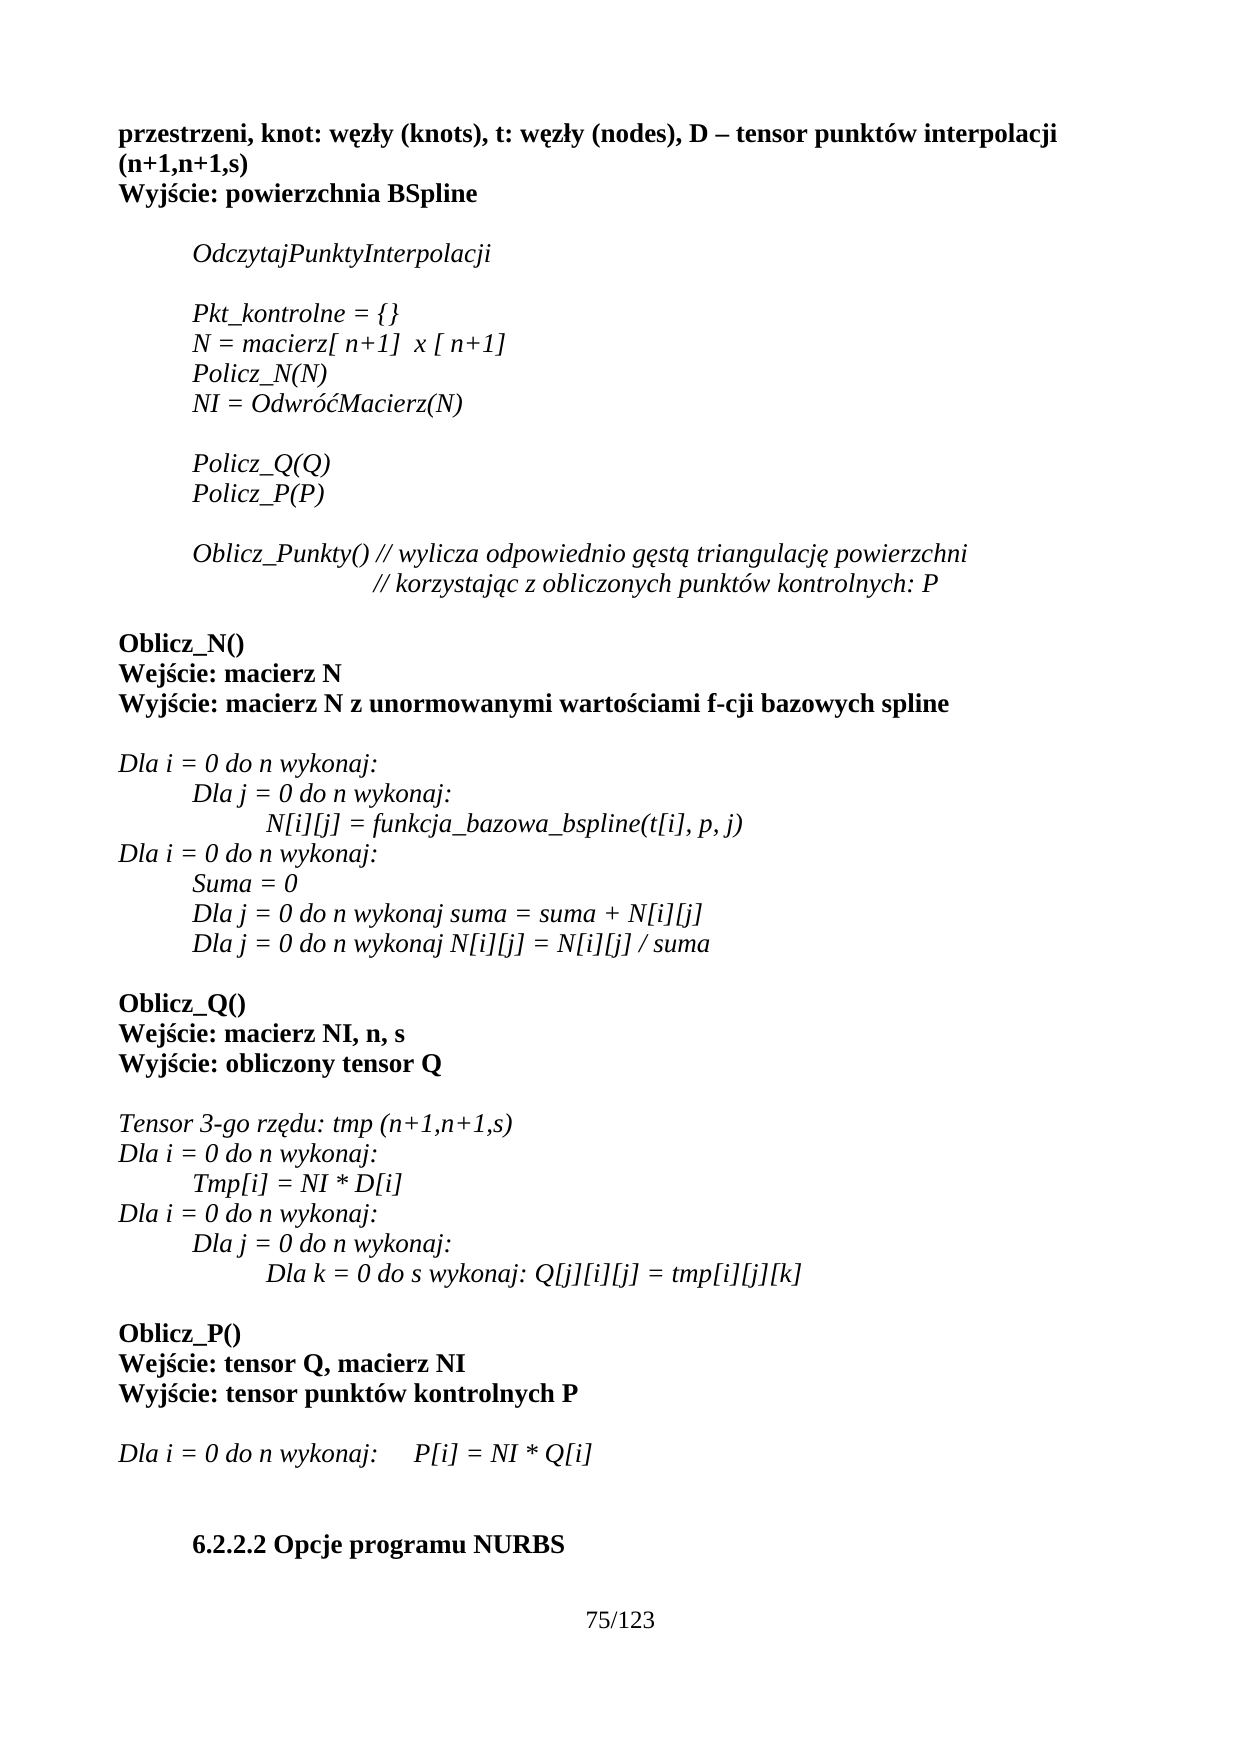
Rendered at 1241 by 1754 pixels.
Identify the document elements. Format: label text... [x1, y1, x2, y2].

text Dla i = 0 do n wykonaj: [118, 838, 1122, 868]
text Tmp[i] = NI * D[i] [118, 1168, 1122, 1198]
text NI = OdwróćMacierz(N) [118, 388, 1122, 418]
text Suma = 0 [118, 868, 1122, 898]
text Dla k = 0 do s wykonaj: Q[j][i][j] = tmp[i][j][k] [192, 1258, 1122, 1288]
text Tensor 3-go rzędu: tmp (n+1,n+1,s) [118, 1108, 1122, 1138]
text Dla i = 0 do n wykonaj: [118, 748, 1122, 778]
text N = macierz[ n+1] x [ n+1] [118, 328, 1122, 358]
text Wejście: macierz N [118, 658, 1122, 688]
text 6.2.2.2 Opcje programu NURBS [118, 1529, 1122, 1559]
text Dla j = 0 do n wykonaj: [118, 778, 1122, 808]
text Dla i = 0 do n wykonaj: [118, 1198, 1122, 1228]
text Policz_N(N) [118, 358, 1122, 388]
text Wyjście: powierzchnia BSpline [118, 178, 1122, 208]
text Wyjście: tensor punktów kontrolnych P [118, 1378, 1122, 1408]
text Dla j = 0 do n wykonaj: [118, 1228, 1122, 1258]
text N[i][j] = funkcja_bazowa_bspline(t[i], p, j) [118, 808, 1122, 838]
text (n+1,n+1,s) [118, 148, 1122, 178]
text Policz_Q(Q) [118, 448, 1122, 478]
text Dla j = 0 do n wykonaj suma = suma + N[i][j] [118, 898, 1122, 928]
text przestrzeni, knot: węzły (knots), t: węzły (nodes), D – tensor punktów interpolacji [118, 118, 1122, 148]
text Policz_P(P) [118, 478, 1122, 508]
text Oblicz_P() [118, 1318, 1122, 1348]
text Pkt_kontrolne = {} [118, 298, 1122, 328]
text Dla j = 0 do n wykonaj N[i][j] = N[i][j] / suma [118, 928, 1122, 958]
text Dla i = 0 do n wykonaj: [118, 1138, 1122, 1168]
text Wejście: macierz NI, n, s [118, 1018, 1122, 1048]
subtitle Wyjście: obliczony tensor Q [118, 1048, 1122, 1078]
text // korzystając z obliczonych punktów kontrolnych: P [118, 568, 1122, 598]
text Oblicz_Punkty() // wylicza odpowiednio gęstą triangulację powierzchni [118, 538, 1122, 568]
text Wyjście: macierz N z unormowanymi wartościami f-cji bazowych spline [118, 688, 1122, 718]
text Wejście: tensor Q, macierz NI [118, 1348, 1122, 1378]
text Oblicz_N() [118, 628, 1122, 658]
subtitle Dla i = 0 do n wykonaj: P[i] = NI * Q[i] [118, 1438, 1122, 1468]
text OdczytajPunktyInterpolacji [118, 238, 1122, 268]
text Oblicz_Q() [118, 988, 1122, 1018]
